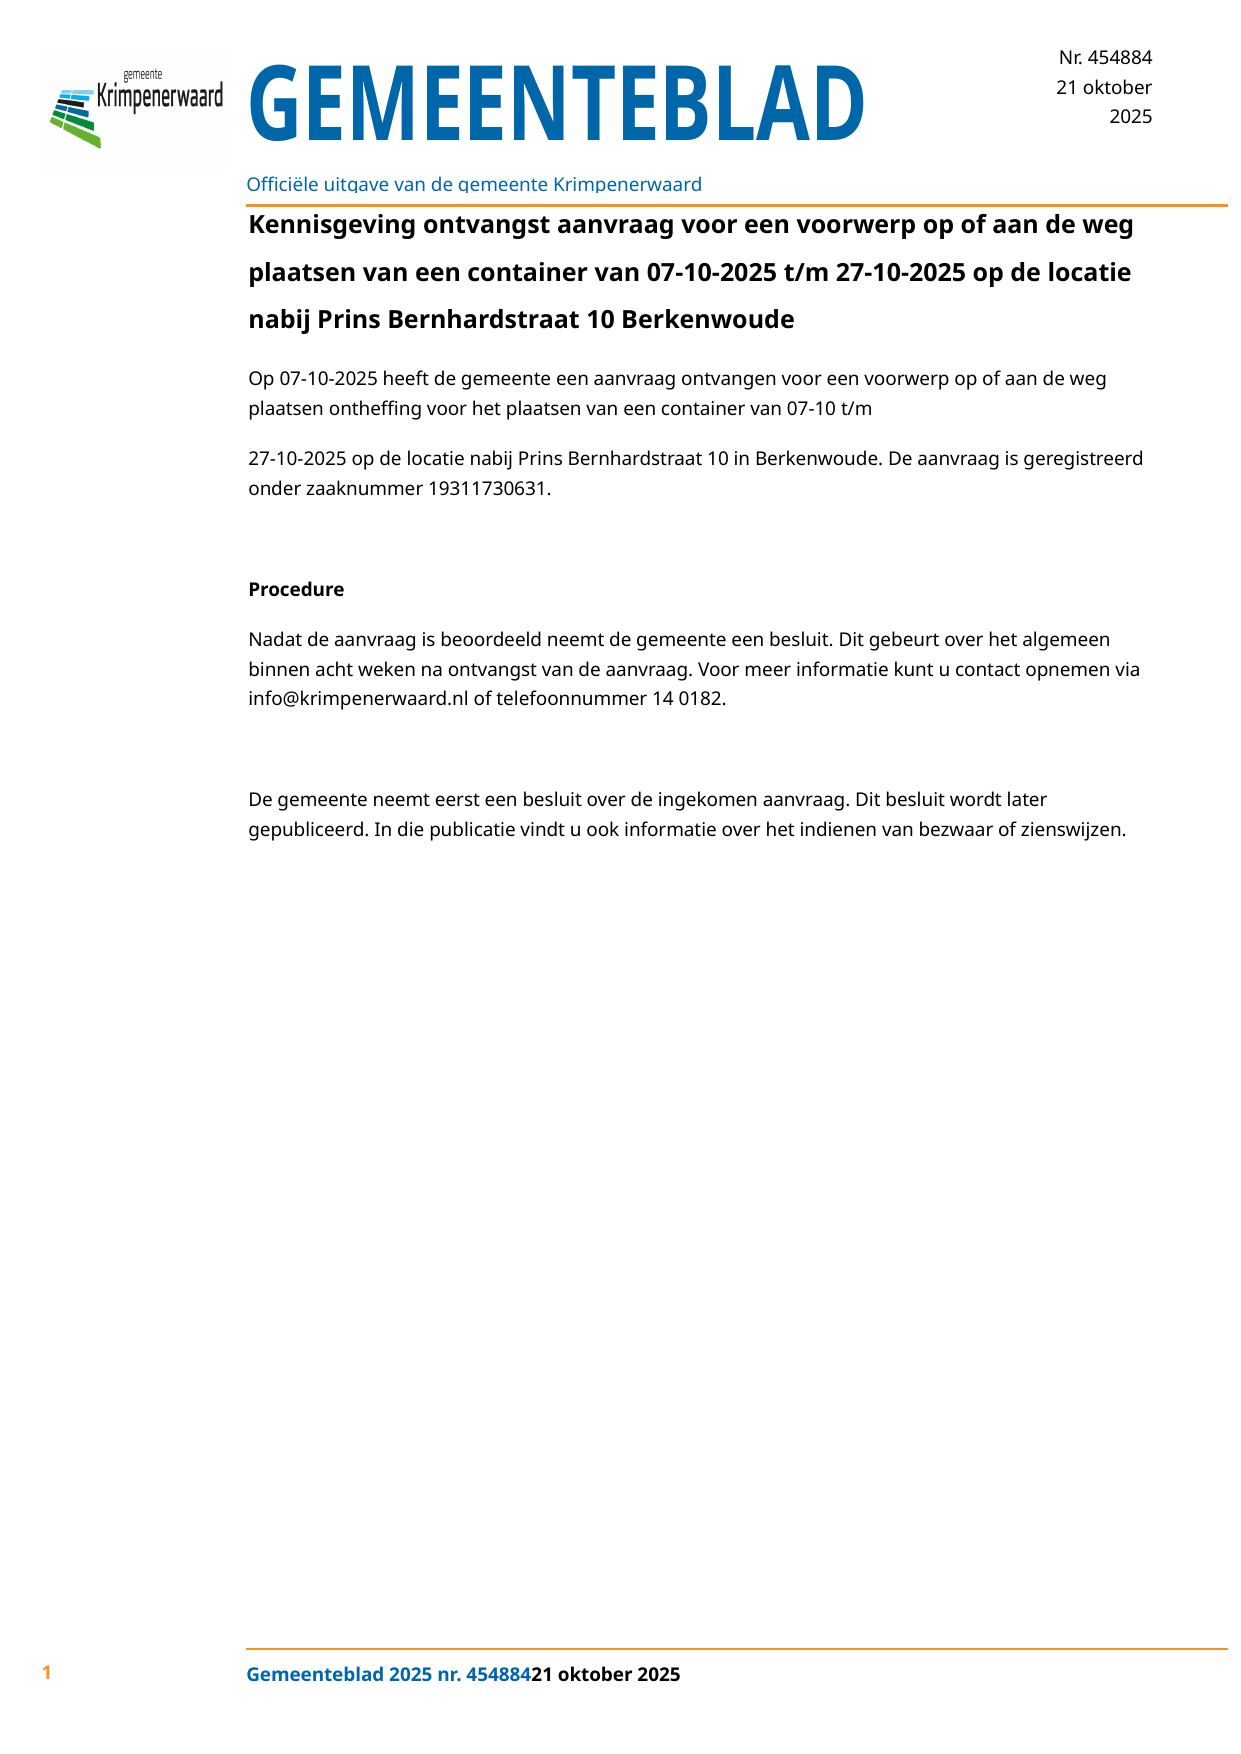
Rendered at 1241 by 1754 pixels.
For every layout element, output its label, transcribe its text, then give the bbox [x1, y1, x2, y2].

text De gemeente neemt eerst een besluit over de ingekomen aanvraag. Dit besluit wordt later gepubliceerd. In die publicatie vindt u ook informatie over het indienen van bezwaar of zienswijzen. [248, 786, 1152, 842]
picture [41, 47, 231, 172]
text Kennisgeving ontvangst aanvraag voor een voorwerp op of aan de weg plaatsen van een container van 07-10-2025 t/m 27-10-2025 op de locatie nabij Prins Bernhardstraat 10 Berkenwoude [248, 207, 1152, 336]
text 27-10-2025 op de locatie nabij Prins Bernhardstraat 10 in Berkenwoude. De aanvraag is geregistreerd onder zaaknummer 19311730631. [248, 446, 1152, 501]
text Op 07-10-2025 heeft de gemeente een aanvraag ontvangen voor een voorwerp op of aan de weg plaatsen ontheffing voor het plaatsen van een container van 07-10 t/m [248, 366, 1152, 421]
text Procedure [248, 576, 1152, 602]
text Nadat de aanvraag is beoordeeld neemt de gemeente een besluit. Dit gebeurt over het algemeen binnen acht weken na ontvangst van de aanvraag. Voor meer informatie kunt u contact opnemen via info@krimpenerwaard.nl of telefoonnummer 14 0182. [248, 626, 1152, 711]
